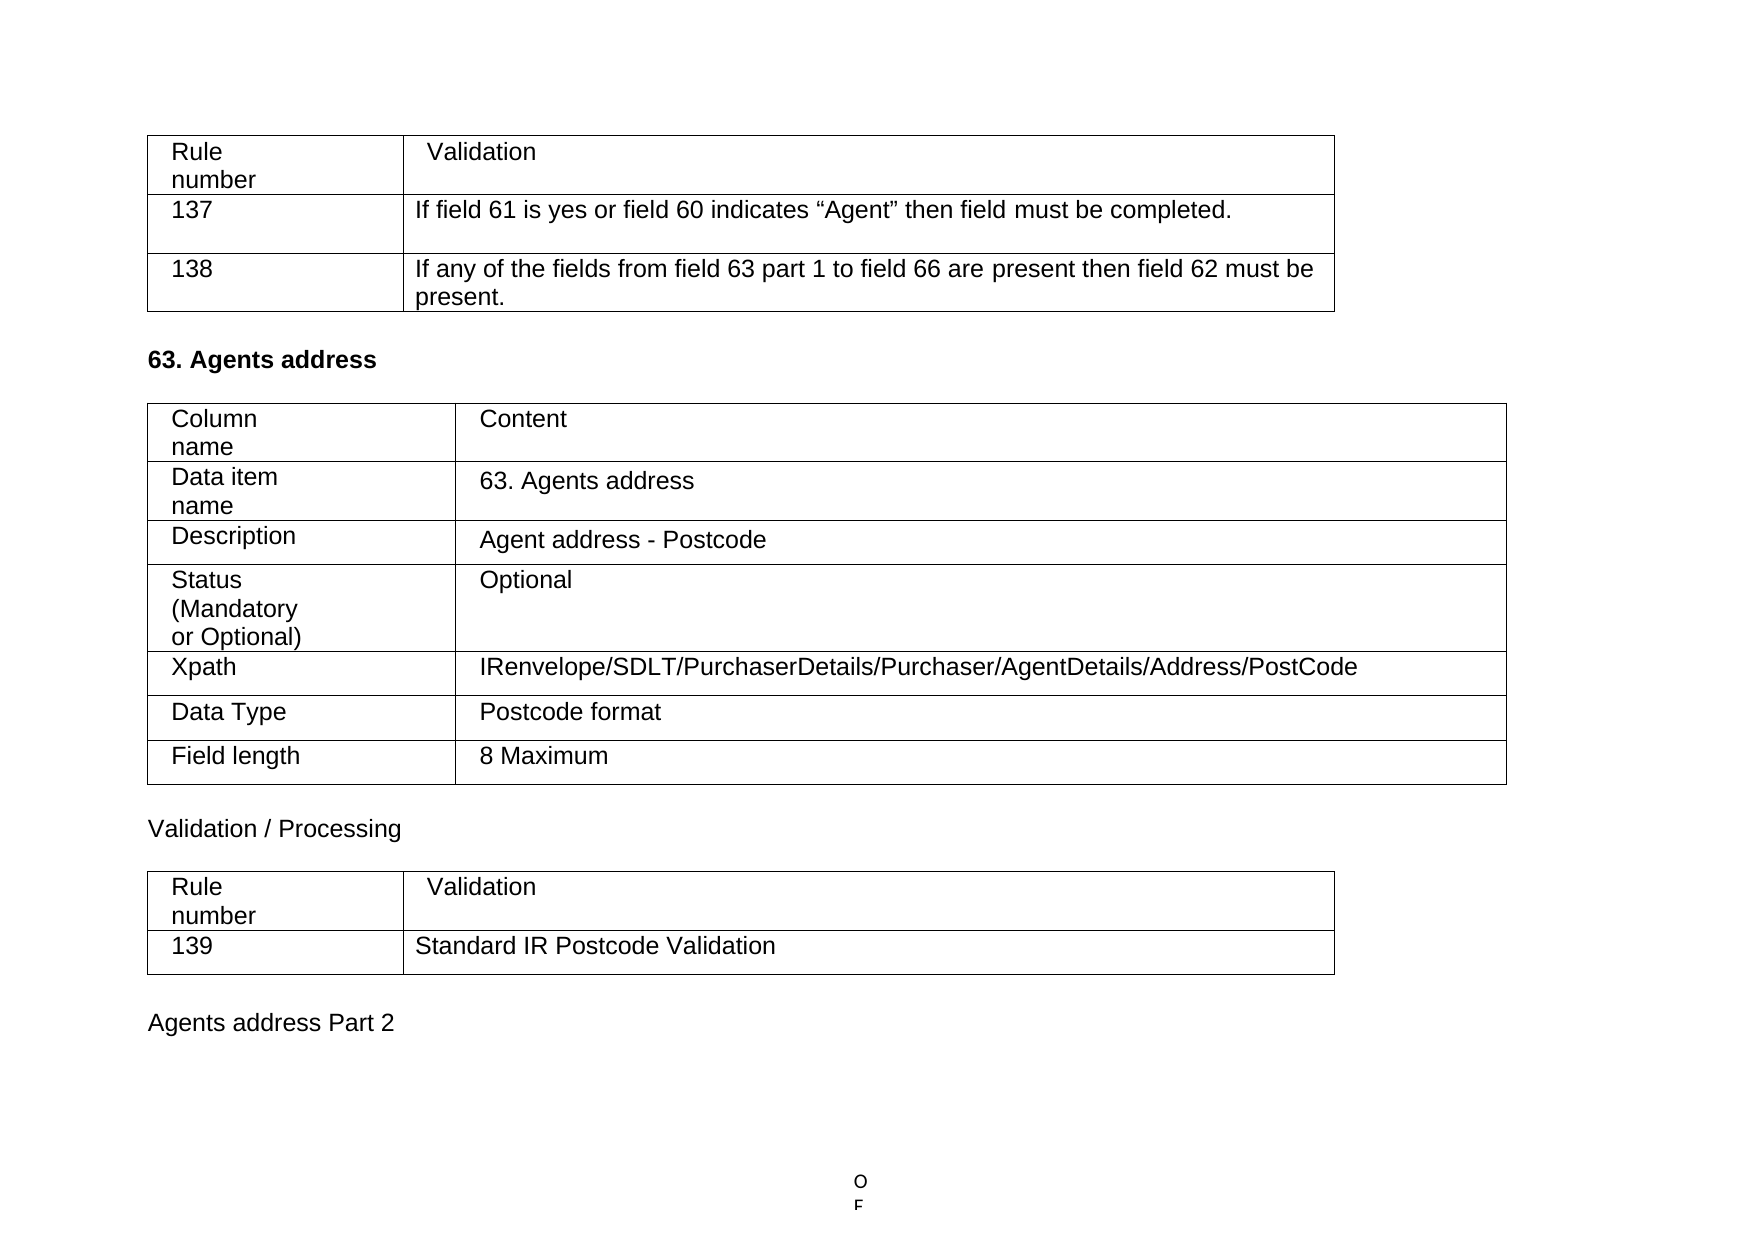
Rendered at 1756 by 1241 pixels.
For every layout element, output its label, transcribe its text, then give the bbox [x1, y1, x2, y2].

table_header Validation [404, 136, 1334, 194]
table_cell Status (Mandatory or Optional) [148, 565, 455, 651]
table_cell 137 [148, 195, 403, 252]
table_header Rule number [148, 872, 403, 930]
table_header Rule number [148, 136, 403, 194]
table_cell Field length [148, 741, 455, 784]
table_cell Xpath [148, 652, 455, 695]
text Validation / Processing [148, 814, 1515, 842]
table_cell Description [148, 521, 455, 564]
subtitle 63. Agents address [148, 345, 1515, 374]
table_cell 8 Maximum [456, 741, 1506, 784]
table_cell 138 [148, 254, 403, 311]
table_header Column name [148, 404, 455, 461]
table_header Content [456, 404, 1506, 461]
table_cell Standard IR Postcode Validation [404, 931, 1334, 974]
table_cell If field 61 is yes or field 60 indicates “Agent” then field must be completed. [404, 195, 1334, 252]
table_cell Optional [456, 565, 1506, 651]
table_cell If any of the fields from field 63 part 1 to field 66 are present then field 62 must be present. [404, 254, 1334, 311]
table_cell 139 [148, 931, 403, 974]
table_cell Agent address - Postcode [456, 521, 1506, 564]
table_cell Data Type [148, 696, 455, 740]
table_cell Postcode format [456, 696, 1506, 740]
subtitle Agents address Part 2 [148, 1008, 1515, 1037]
table_header Validation [404, 872, 1334, 930]
table_cell IRenvelope/SDLT/PurchaserDetails/Purchaser/AgentDetails/Address/PostCode [456, 652, 1506, 695]
table_cell Data item name [148, 462, 455, 519]
table_cell 63. Agents address [456, 462, 1506, 519]
